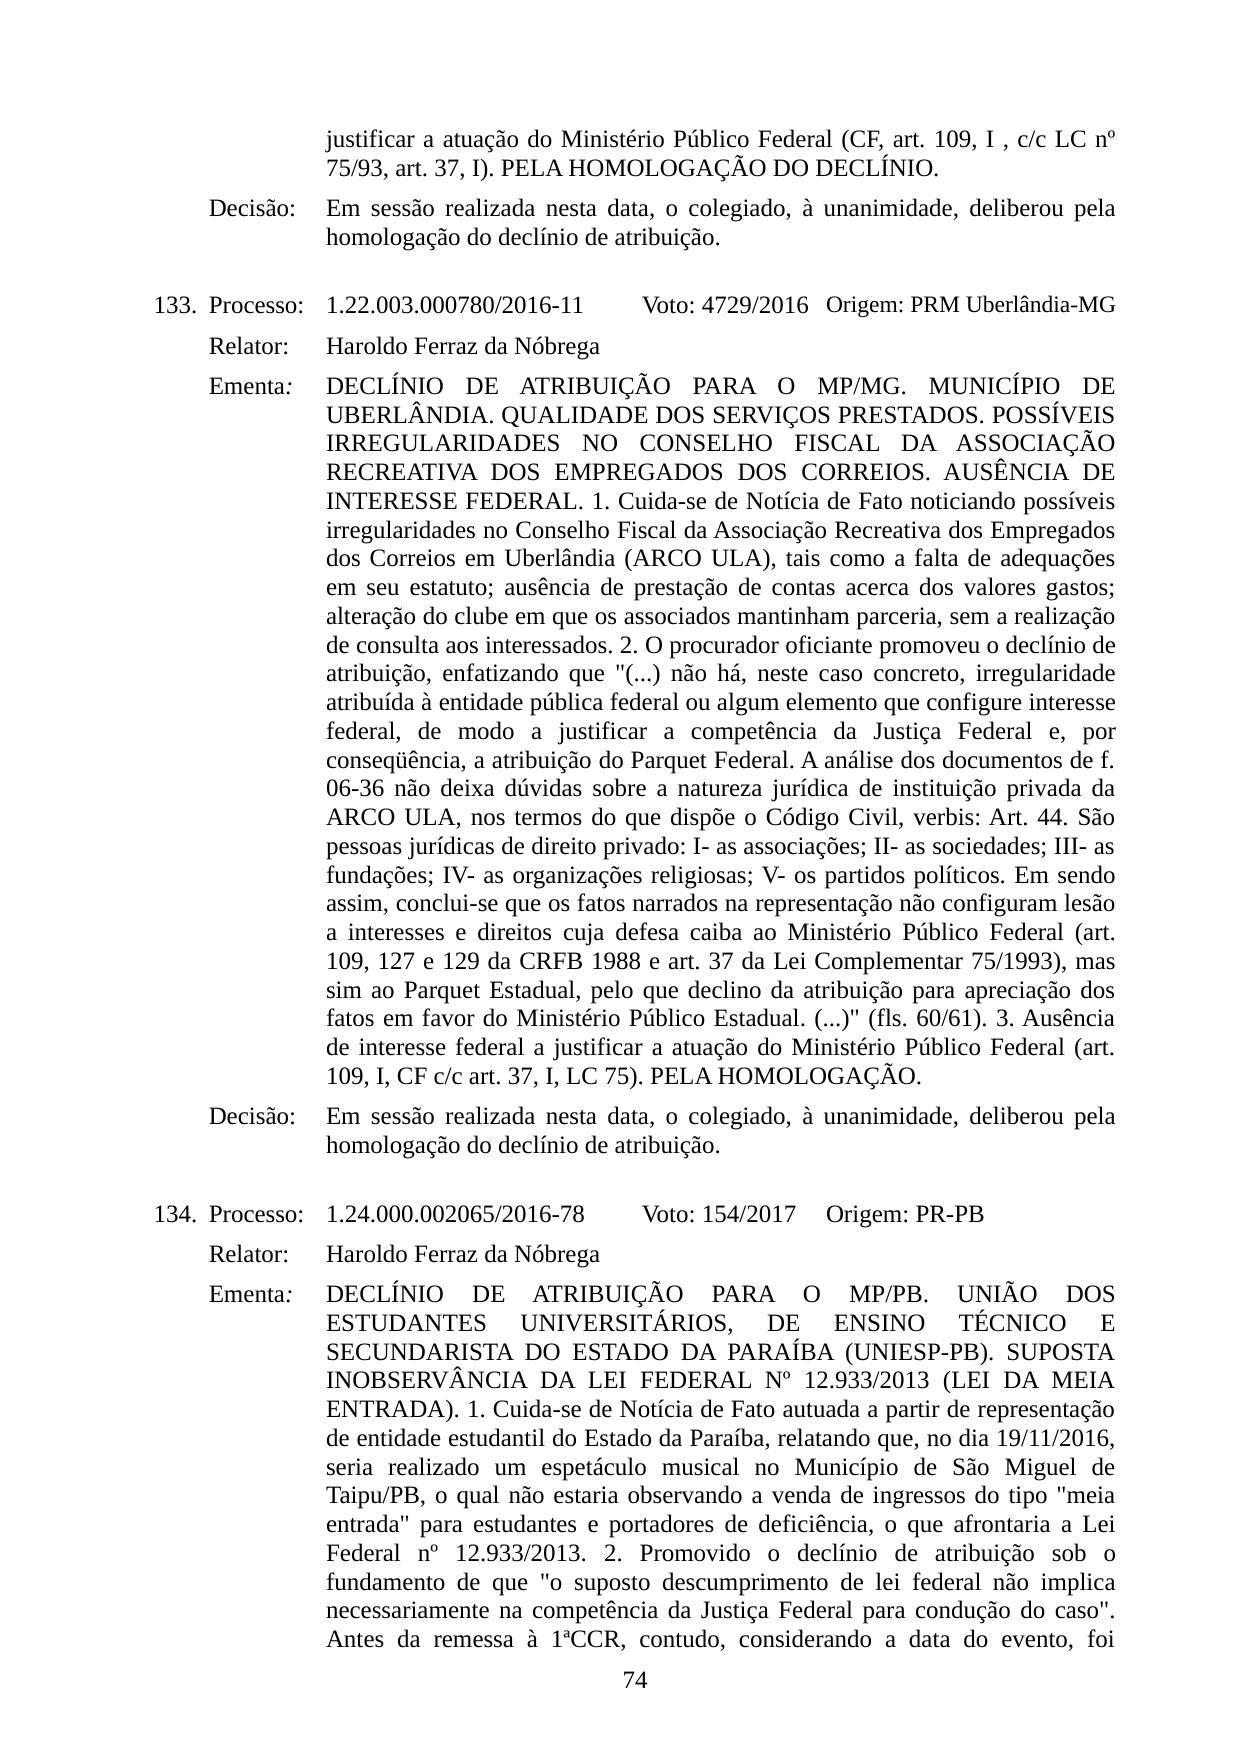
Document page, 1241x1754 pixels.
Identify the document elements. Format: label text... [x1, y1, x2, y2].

table_cell [203, 118, 320, 187]
table_header Processo: [203, 285, 320, 325]
table_cell Em sessão realizada nesta data, o colegiado, à unanimidade, deliberou pela homologação do declínio de atribuição. [320, 187, 1122, 256]
table_cell Em sessão realizada nesta data, o colegiado, à unanimidade, deliberou pela homologação do declínio de atribuição. [320, 1095, 1122, 1164]
table_cell Relator: [203, 325, 320, 365]
table_header Processo: [203, 1193, 320, 1233]
table_header Origem: PR-PB [820, 1193, 1122, 1233]
table_cell justificar a atuação do Ministério Público Federal (CF, art. 109, I , c/c LC nº 75/93, art. 37, I). PELA HOMOLOGAÇÃO DO DECLÍNIO. [320, 118, 1122, 187]
table_cell Decisão: [203, 187, 320, 256]
table_cell [148, 118, 203, 187]
table_cell DECLÍNIO DE ATRIBUIÇÃO PARA O MP/MG. MUNICÍPIO DE UBERLÂNDIA. QUALIDADE DOS SERVIÇOS PRESTADOS. POSSÍVEIS IRREGULARIDADES NO CONSELHO FISCAL DA ASSOCIAÇÃO RECREATIVA DOS EMPREGADOS DOS CORREIOS. AUSÊNCIA DE INTERESSE FEDERAL. 1. Cuida-se de Notícia de Fato noticiando possíveis irregularidades no Conselho Fiscal da Associação Recreativa dos Empregados dos Correios em Uberlândia (ARCO ULA), tais como a falta de adequações em seu estatuto; ausência de prestação de contas acerca dos valores gastos; alteração do clube em que os associados mantinham parceria, sem a realização de consulta aos interessados. 2. O procurador oficiante promoveu o declínio de atribuição, enfatizando que "(...) não há, neste caso concreto, irregularidade atribuída à entidade pública federal ou algum elemento que configure interesse federal, de modo a justificar a competência da Justiça Federal e, por conseqüência, a atribuição do Parquet Federal. A análise dos documentos de f. 06-36 não deixa dúvidas sobre a natureza jurídica de instituição privada da ARCO ULA, nos termos do que dispõe o Código Civil, verbis: Art. 44. São pessoas jurídicas de direito privado: I- as associações; II- as sociedades; III- as fundações; IV- as organizações religiosas; V- os partidos políticos. Em sendo assim, conclui-se que os fatos narrados na representação não configuram lesão a interesses e direitos cuja defesa caiba ao Ministério Público Federal (art. 109, 127 e 129 da CRFB 1988 e art. 37 da Lei Complementar 75/1993), mas sim ao Parquet Estadual, pelo que declino da atribuição para apreciação dos fatos em favor do Ministério Público Estadual. (...)" (fls. 60/61). 3. Ausência de interesse federal a justificar a atuação do Ministério Público Federal (art. 109, I, CF c/c art. 37, I, LC 75). PELA HOMOLOGAÇÃO. [320, 365, 1122, 1095]
table_cell [148, 325, 203, 365]
table_header 134. [148, 1193, 203, 1233]
table_cell Haroldo Ferraz da Nóbrega [320, 325, 1122, 365]
table_header Voto: 154/2017 [636, 1193, 820, 1233]
table_cell [148, 1095, 203, 1164]
table_cell DECLÍNIO DE ATRIBUIÇÃO PARA O MP/PB. UNIÃO DOS ESTUDANTES UNIVERSITÁRIOS, DE ENSINO TÉCNICO E SECUNDARISTA DO ESTADO DA PARAÍBA (UNIESP-PB). SUPOSTA INOBSERVÂNCIA DA LEI FEDERAL Nº 12.933/2013 (LEI DA MEIA ENTRADA). 1. Cuida-se de Notícia de Fato autuada a partir de representação de entidade estudantil do Estado da Paraíba, relatando que, no dia 19/11/2016, seria realizado um espetáculo musical no Município de São Miguel de Taipu/PB, o qual não estaria observando a venda de ingressos do tipo "meia entrada" para estudantes e portadores de deficiência, o que afrontaria a Lei Federal nº 12.933/2013. 2. Promovido o declínio de atribuição sob o fundamento de que "o suposto descumprimento de lei federal não implica necessariamente na competência da Justiça Federal para condução do caso". Antes da remessa à 1ªCCR, contudo, considerando a data do evento, foi [320, 1274, 1122, 1659]
table_cell Relator: [203, 1233, 320, 1273]
table_cell [148, 1274, 203, 1659]
table_header Origem: PRM Uberlândia-MG [820, 285, 1122, 325]
table_cell Ementa: [203, 365, 320, 1095]
table_cell [148, 187, 203, 256]
table_header 1.24.000.002065/2016-78 [320, 1193, 636, 1233]
table_header 1.22.003.000780/2016-11 [320, 285, 636, 325]
table_cell Decisão: [203, 1095, 320, 1164]
table_header 133. [148, 285, 203, 325]
table_cell [148, 365, 203, 1095]
table_header Voto: 4729/2016 [636, 285, 820, 325]
table_cell [148, 1233, 203, 1273]
table_cell Ementa: [203, 1274, 320, 1659]
table_cell Haroldo Ferraz da Nóbrega [320, 1233, 1122, 1273]
